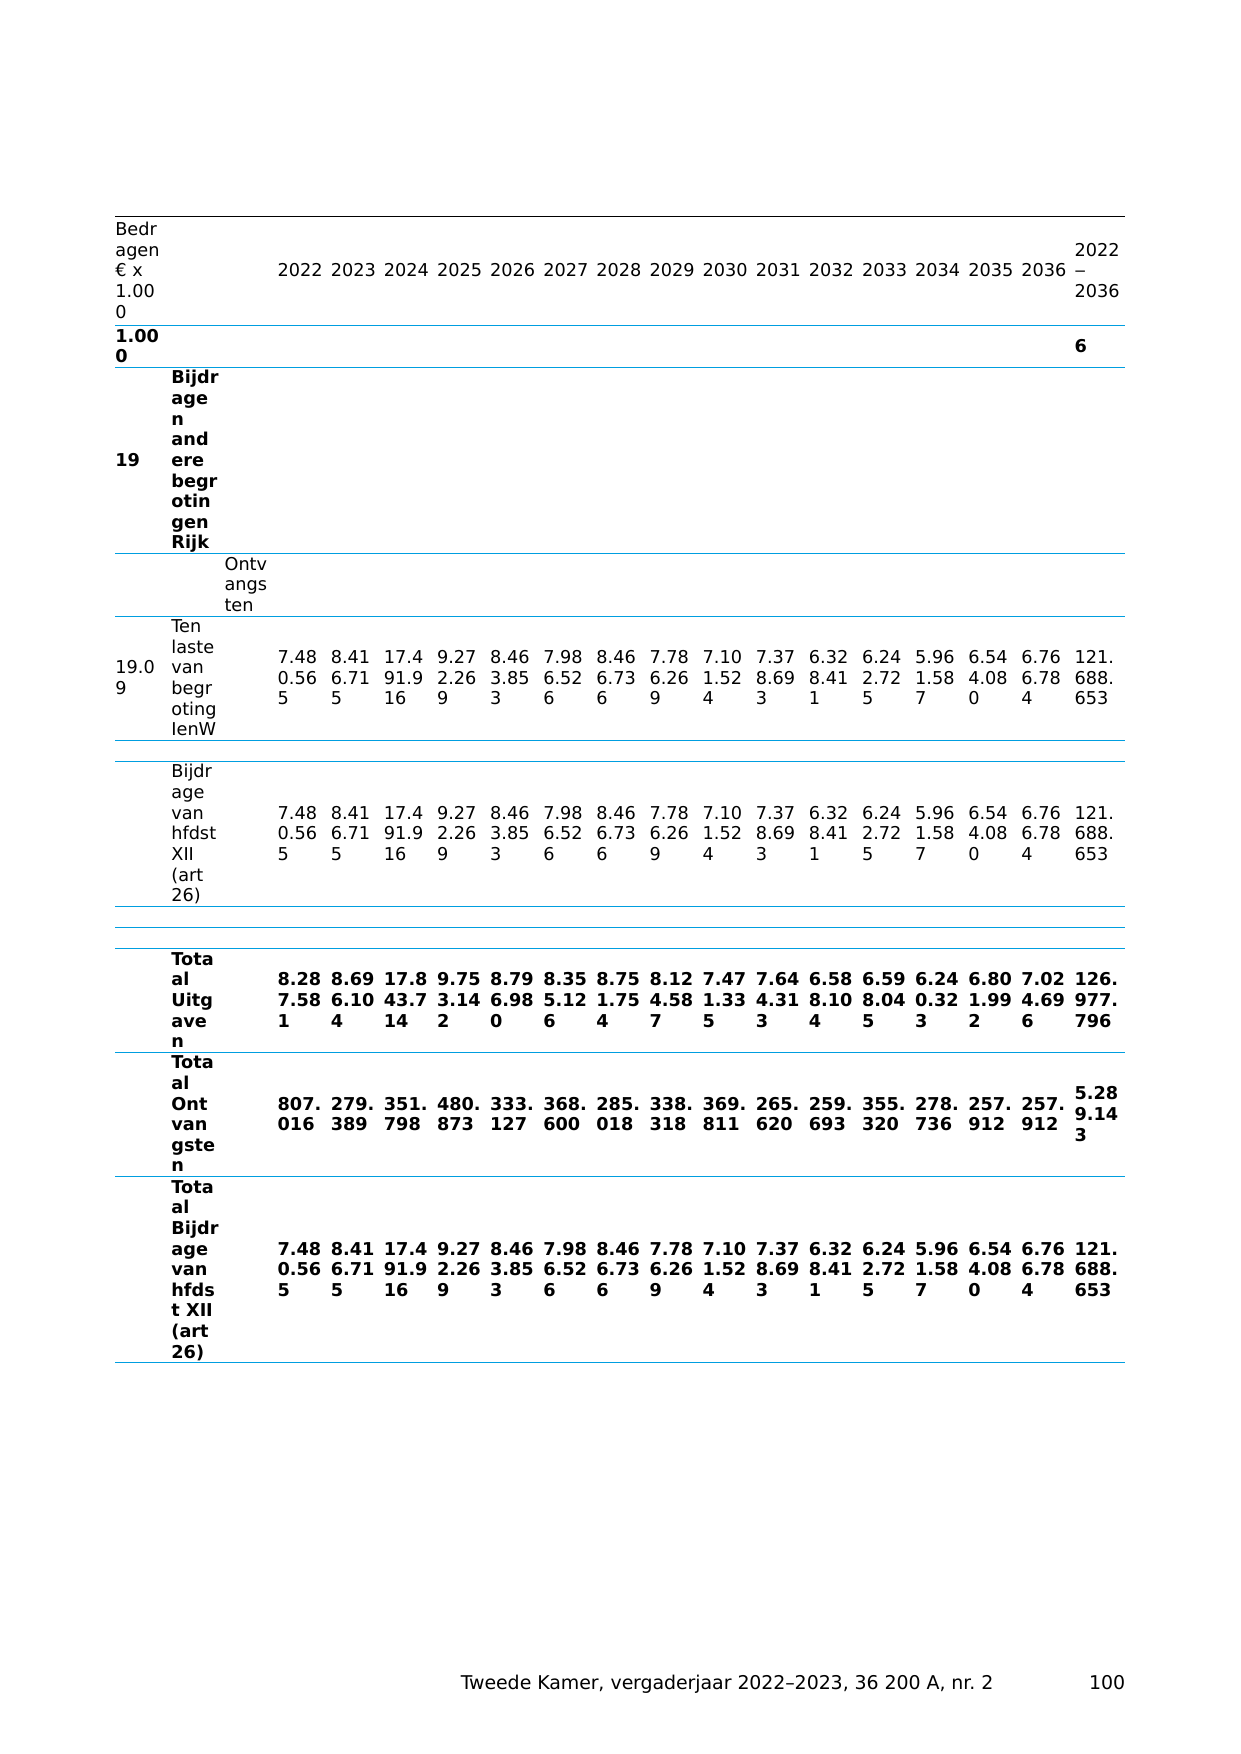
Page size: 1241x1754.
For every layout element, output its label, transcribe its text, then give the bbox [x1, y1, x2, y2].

table_cell 121.688.653 [1071, 1177, 1125, 1362]
table_cell [221, 762, 274, 906]
table_cell 2035 [965, 217, 1018, 325]
table_header Tabel 66 Voeding van het Mobiliteitsfonds [115, 191, 1125, 216]
table_cell [434, 741, 487, 761]
table_cell 6.766.784 [1018, 762, 1071, 906]
table_cell 7.024.696 [1018, 949, 1071, 1052]
table_cell [859, 554, 912, 616]
table_cell [115, 762, 168, 906]
table_cell 257.912 [1018, 1053, 1071, 1176]
table_cell [381, 554, 434, 616]
table_cell 7.101.524 [700, 762, 753, 906]
table_cell [912, 554, 965, 616]
table_cell 6.766.784 [1018, 617, 1071, 740]
table_cell [540, 741, 593, 761]
table_cell [115, 1053, 168, 1176]
table_cell 2028 [593, 217, 646, 325]
table_cell 8.416.715 [328, 617, 381, 740]
table_cell [115, 907, 168, 927]
table_cell [912, 907, 965, 927]
table_cell 351.798 [381, 1053, 434, 1176]
table_cell 7.480.565 [275, 762, 328, 906]
table_cell 126.977.796 [1071, 949, 1125, 1052]
table_cell [646, 741, 699, 761]
table_cell 8.124.587 [646, 949, 699, 1052]
table_cell [912, 928, 965, 948]
table_cell [115, 554, 168, 616]
table_cell [753, 741, 806, 761]
table_cell [540, 928, 593, 948]
table_cell [115, 928, 168, 948]
table_cell 6.328.411 [806, 1177, 859, 1362]
table_cell [115, 1177, 168, 1362]
table_cell [168, 326, 221, 367]
table_cell [593, 368, 646, 553]
table_cell [859, 928, 912, 948]
table_cell [221, 368, 274, 553]
table_cell [593, 741, 646, 761]
table_cell [646, 928, 699, 948]
table_cell [168, 928, 221, 948]
table_cell 9.272.269 [434, 617, 487, 740]
table_cell 369.811 [700, 1053, 753, 1176]
table_cell [275, 907, 328, 927]
table_cell [646, 326, 699, 367]
table_cell [646, 554, 699, 616]
table_cell 8.796.980 [487, 949, 540, 1052]
table_cell [487, 741, 540, 761]
table_cell [434, 907, 487, 927]
table_cell [753, 907, 806, 927]
table_cell 355.320 [859, 1053, 912, 1176]
table_cell [593, 907, 646, 927]
table_cell [646, 368, 699, 553]
table_cell 8.463.853 [487, 617, 540, 740]
table_cell 2027 [540, 217, 593, 325]
table_cell 6.544.080 [965, 762, 1018, 906]
table_cell 7.986.526 [540, 617, 593, 740]
table_cell [1071, 907, 1125, 927]
table_cell [221, 1177, 274, 1362]
table_cell [1071, 928, 1125, 948]
table_cell [859, 368, 912, 553]
table_cell [275, 741, 328, 761]
table_cell Bedragen € x 1.000 [115, 217, 168, 325]
table_cell [700, 907, 753, 927]
table_cell [328, 928, 381, 948]
table_cell Totaal Uitgaven [168, 949, 221, 1052]
table_cell [965, 554, 1018, 616]
table_cell 6.242.725 [859, 1177, 912, 1362]
table_cell 17.491.916 [381, 617, 434, 740]
table_cell [328, 326, 381, 367]
table_cell [168, 741, 221, 761]
table_cell 807.016 [275, 1053, 328, 1176]
table_cell 7.480.565 [275, 1177, 328, 1362]
table_cell 5.961.587 [912, 617, 965, 740]
table_cell [540, 554, 593, 616]
table_cell [646, 907, 699, 927]
table_cell [965, 928, 1018, 948]
table_cell 279.389 [328, 1053, 381, 1176]
table_cell [221, 326, 274, 367]
table_cell 6 [1071, 326, 1125, 367]
table_cell [912, 368, 965, 553]
table_cell [381, 326, 434, 367]
table_cell [753, 928, 806, 948]
table_cell 8.416.715 [328, 1177, 381, 1362]
table_cell [753, 368, 806, 553]
table_cell 2024 [381, 217, 434, 325]
table_cell 6.242.725 [859, 762, 912, 906]
table_cell [487, 928, 540, 948]
table_cell 2033 [859, 217, 912, 325]
table_cell 338.318 [646, 1053, 699, 1176]
table_cell [540, 907, 593, 927]
table_cell 6.598.045 [859, 949, 912, 1052]
table_cell [806, 326, 859, 367]
table_cell 368.600 [540, 1053, 593, 1176]
table_cell 9.272.269 [434, 762, 487, 906]
table_cell 7.378.693 [753, 617, 806, 740]
table_cell [168, 554, 221, 616]
table_cell 2029 [646, 217, 699, 325]
table_cell 7.378.693 [753, 1177, 806, 1362]
table_cell Bijdragen andere begrotingen Rijk [168, 368, 221, 553]
table_cell 17.843.714 [381, 949, 434, 1052]
table_cell [593, 326, 646, 367]
table_cell 7.101.524 [700, 617, 753, 740]
table_cell [965, 907, 1018, 927]
table_cell [806, 741, 859, 761]
table_cell [700, 554, 753, 616]
table_cell [753, 554, 806, 616]
table_cell 8.696.104 [328, 949, 381, 1052]
table_cell [168, 217, 221, 325]
table_cell [221, 617, 274, 740]
table_cell 121.688.653 [1071, 617, 1125, 740]
table_cell 285.018 [593, 1053, 646, 1176]
table_cell 8.287.581 [275, 949, 328, 1052]
table_cell 9.272.269 [434, 1177, 487, 1362]
table_cell 121.688.653 [1071, 762, 1125, 906]
table_cell 7.786.269 [646, 617, 699, 740]
table_cell [859, 326, 912, 367]
table_cell 480.873 [434, 1053, 487, 1176]
table_cell [965, 741, 1018, 761]
table_cell 19 [115, 368, 168, 553]
table_cell 2022 ‒ 2036 [1071, 217, 1125, 325]
table_cell 7.786.269 [646, 1177, 699, 1362]
table_cell [965, 326, 1018, 367]
table_cell 265.620 [753, 1053, 806, 1176]
table_cell [1071, 554, 1125, 616]
table_cell 333.127 [487, 1053, 540, 1176]
table_cell 7.471.335 [700, 949, 753, 1052]
table_cell [328, 368, 381, 553]
table_cell [1018, 741, 1071, 761]
table_cell Totaal Ontvangsten [168, 1053, 221, 1176]
table_cell 5.289.143 [1071, 1053, 1125, 1176]
table_cell [593, 928, 646, 948]
table_cell 2025 [434, 217, 487, 325]
table_cell 6.544.080 [965, 617, 1018, 740]
table_cell [487, 907, 540, 927]
table_cell [487, 554, 540, 616]
table_cell [753, 326, 806, 367]
table_cell [221, 949, 274, 1052]
table_cell 7.480.565 [275, 617, 328, 740]
table_cell [328, 907, 381, 927]
table_cell [700, 928, 753, 948]
table_cell 8.355.126 [540, 949, 593, 1052]
table_cell 17.491.916 [381, 1177, 434, 1362]
table_cell [1018, 368, 1071, 553]
table_cell [912, 326, 965, 367]
table_cell [912, 741, 965, 761]
table_cell [806, 928, 859, 948]
table_cell [487, 368, 540, 553]
table_cell [221, 217, 274, 325]
table_cell 2032 [806, 217, 859, 325]
table_cell [1018, 326, 1071, 367]
table_cell [328, 741, 381, 761]
table_cell 2030 [700, 217, 753, 325]
table_cell [806, 554, 859, 616]
table_cell 259.693 [806, 1053, 859, 1176]
table_cell [275, 554, 328, 616]
table_cell 8.466.736 [593, 762, 646, 906]
table_cell 2034 [912, 217, 965, 325]
table_cell 6.766.784 [1018, 1177, 1071, 1362]
table_cell 6.544.080 [965, 1177, 1018, 1362]
table_cell 17.491.916 [381, 762, 434, 906]
table_cell [434, 554, 487, 616]
table_cell 5.961.587 [912, 762, 965, 906]
table_cell 7.786.269 [646, 762, 699, 906]
table_cell [221, 928, 274, 948]
table_cell 2026 [487, 217, 540, 325]
table_cell 2023 [328, 217, 381, 325]
table_cell 8.466.736 [593, 617, 646, 740]
table_cell 8.751.754 [593, 949, 646, 1052]
table_cell [1071, 368, 1125, 553]
table_cell Totaal Bijdrage van hfdst XII (art 26) [168, 1177, 221, 1362]
table_cell 7.378.693 [753, 762, 806, 906]
table_cell [859, 741, 912, 761]
table_cell 8.463.853 [487, 1177, 540, 1362]
table_cell [806, 368, 859, 553]
table_cell [275, 928, 328, 948]
table_cell [221, 741, 274, 761]
table_cell 278.736 [912, 1053, 965, 1176]
table_cell [275, 326, 328, 367]
table_cell 1.000 [115, 326, 168, 367]
table_cell [221, 1053, 274, 1176]
table_cell [540, 368, 593, 553]
table_cell [434, 928, 487, 948]
table_cell 7.101.524 [700, 1177, 753, 1362]
table_cell 8.416.715 [328, 762, 381, 906]
table_cell Ten laste van begroting IenW [168, 617, 221, 740]
table_cell 2022 [275, 217, 328, 325]
table_cell [965, 368, 1018, 553]
table_cell [115, 741, 168, 761]
table_cell [381, 741, 434, 761]
table_cell [381, 928, 434, 948]
table_cell 2031 [753, 217, 806, 325]
table_cell [328, 554, 381, 616]
table_cell 9.753.142 [434, 949, 487, 1052]
table_cell [434, 326, 487, 367]
table_cell [434, 368, 487, 553]
table_cell [221, 907, 274, 927]
table_cell [1018, 554, 1071, 616]
table_cell 8.463.853 [487, 762, 540, 906]
table_cell 2036 [1018, 217, 1071, 325]
table_cell 7.986.526 [540, 1177, 593, 1362]
table_cell 19.09 [115, 617, 168, 740]
table_cell [115, 949, 168, 1052]
table_cell 6.240.323 [912, 949, 965, 1052]
table_cell [593, 554, 646, 616]
table_cell [540, 326, 593, 367]
table_cell [1018, 928, 1071, 948]
table_cell 257.912 [965, 1053, 1018, 1176]
table_cell 7.644.313 [753, 949, 806, 1052]
table_cell Bijdrage van hfdst XII (art 26) [168, 762, 221, 906]
table_cell 6.242.725 [859, 617, 912, 740]
table_cell [700, 368, 753, 553]
table_cell [487, 326, 540, 367]
table_cell 6.328.411 [806, 617, 859, 740]
table_cell [700, 326, 753, 367]
table_cell Ontvangsten [221, 554, 274, 616]
table_cell 6.588.104 [806, 949, 859, 1052]
table_cell [859, 907, 912, 927]
table_cell [700, 741, 753, 761]
table_cell [381, 368, 434, 553]
table_cell [168, 907, 221, 927]
table_cell [1071, 741, 1125, 761]
table_cell [275, 368, 328, 553]
table_cell 8.466.736 [593, 1177, 646, 1362]
table_cell 6.328.411 [806, 762, 859, 906]
table_cell [381, 907, 434, 927]
table_cell 7.986.526 [540, 762, 593, 906]
table_cell [806, 907, 859, 927]
table_cell 6.801.992 [965, 949, 1018, 1052]
table_cell [1018, 907, 1071, 927]
table_cell 5.961.587 [912, 1177, 965, 1362]
